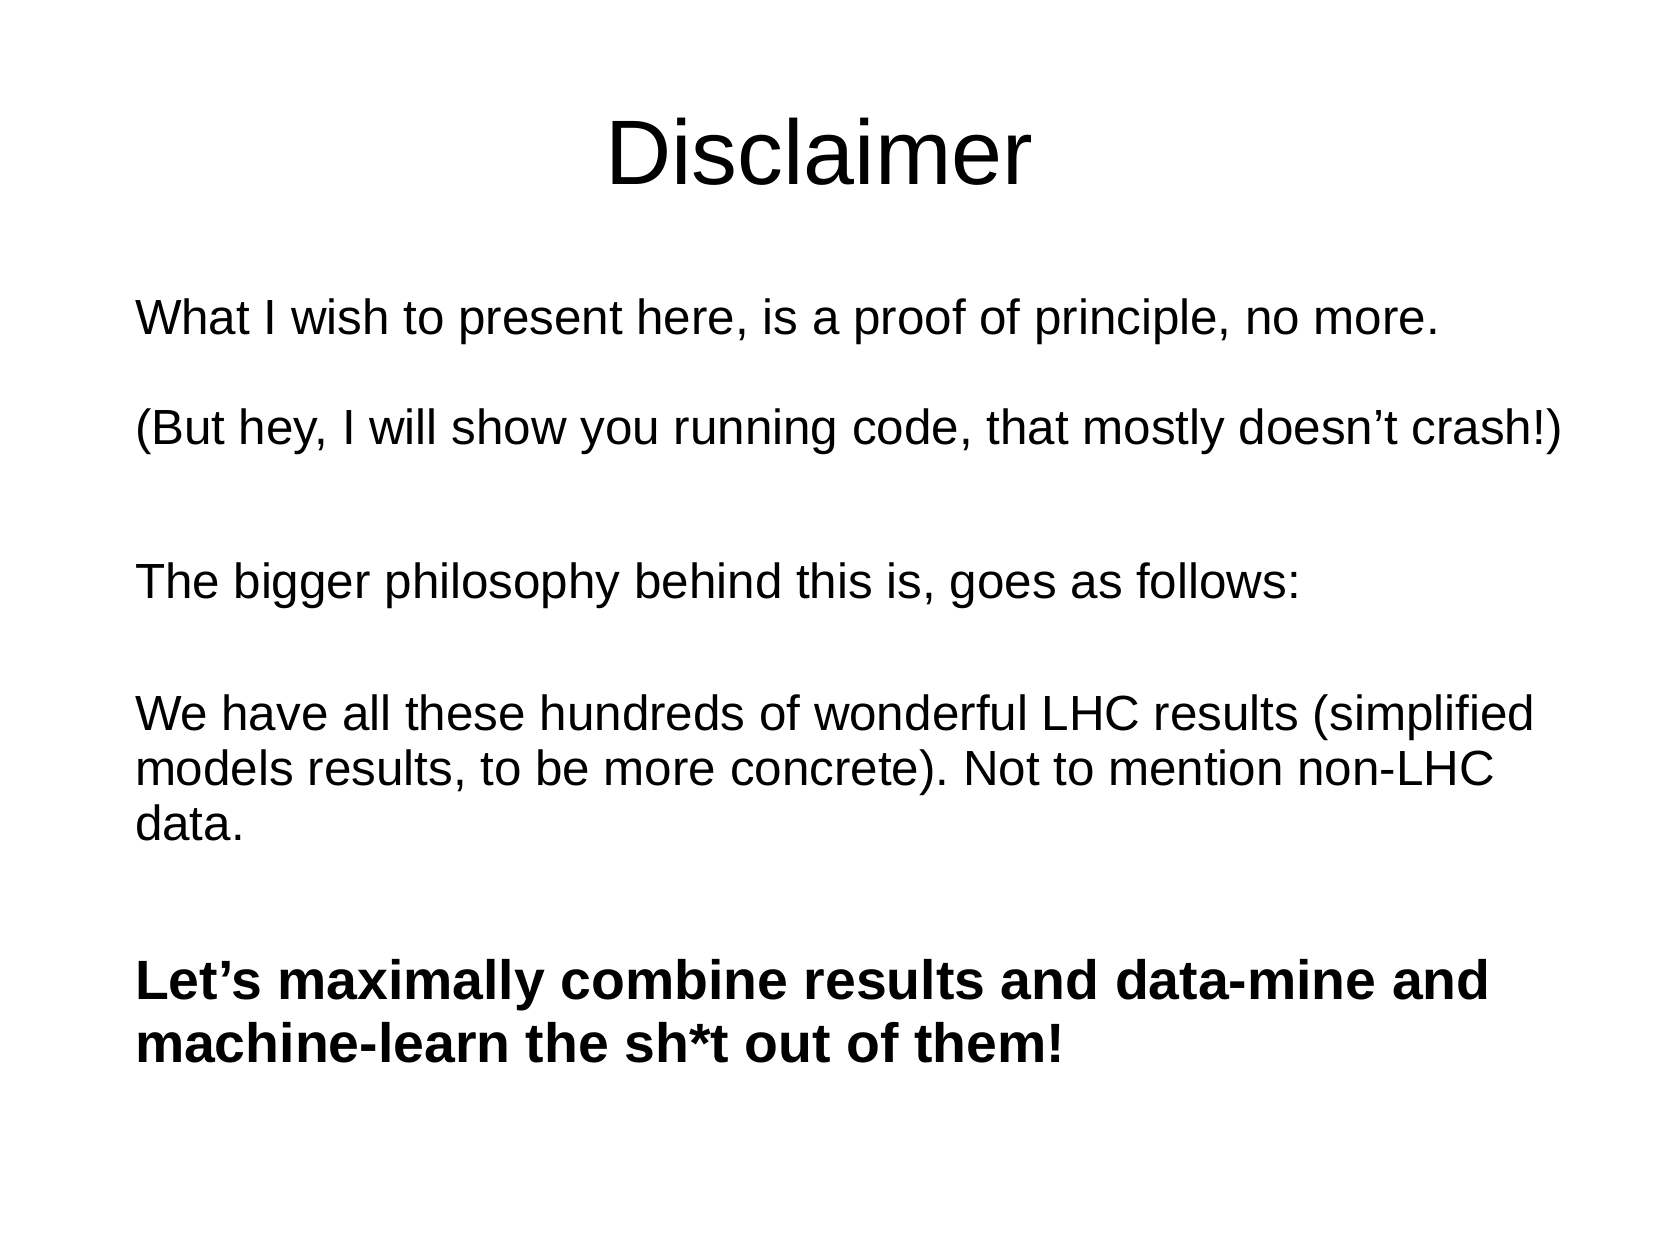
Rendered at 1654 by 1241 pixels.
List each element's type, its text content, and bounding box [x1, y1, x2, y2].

list What I wish to present here, is a proof of principle, no more. (But hey, I will show you running code, that mostly doesn’t crash!) The bigger philosophy behind this is, goes as follows: We have all these hundreds of wonderful LHC results (simplified models results, to be more concrete). Not to mention non-LHC data. Let’s maximally combine results and data-mine and machine-learn the sh*t out of them! [82, 290, 1571, 1099]
title Disclaimer [82, 49, 1571, 257]
